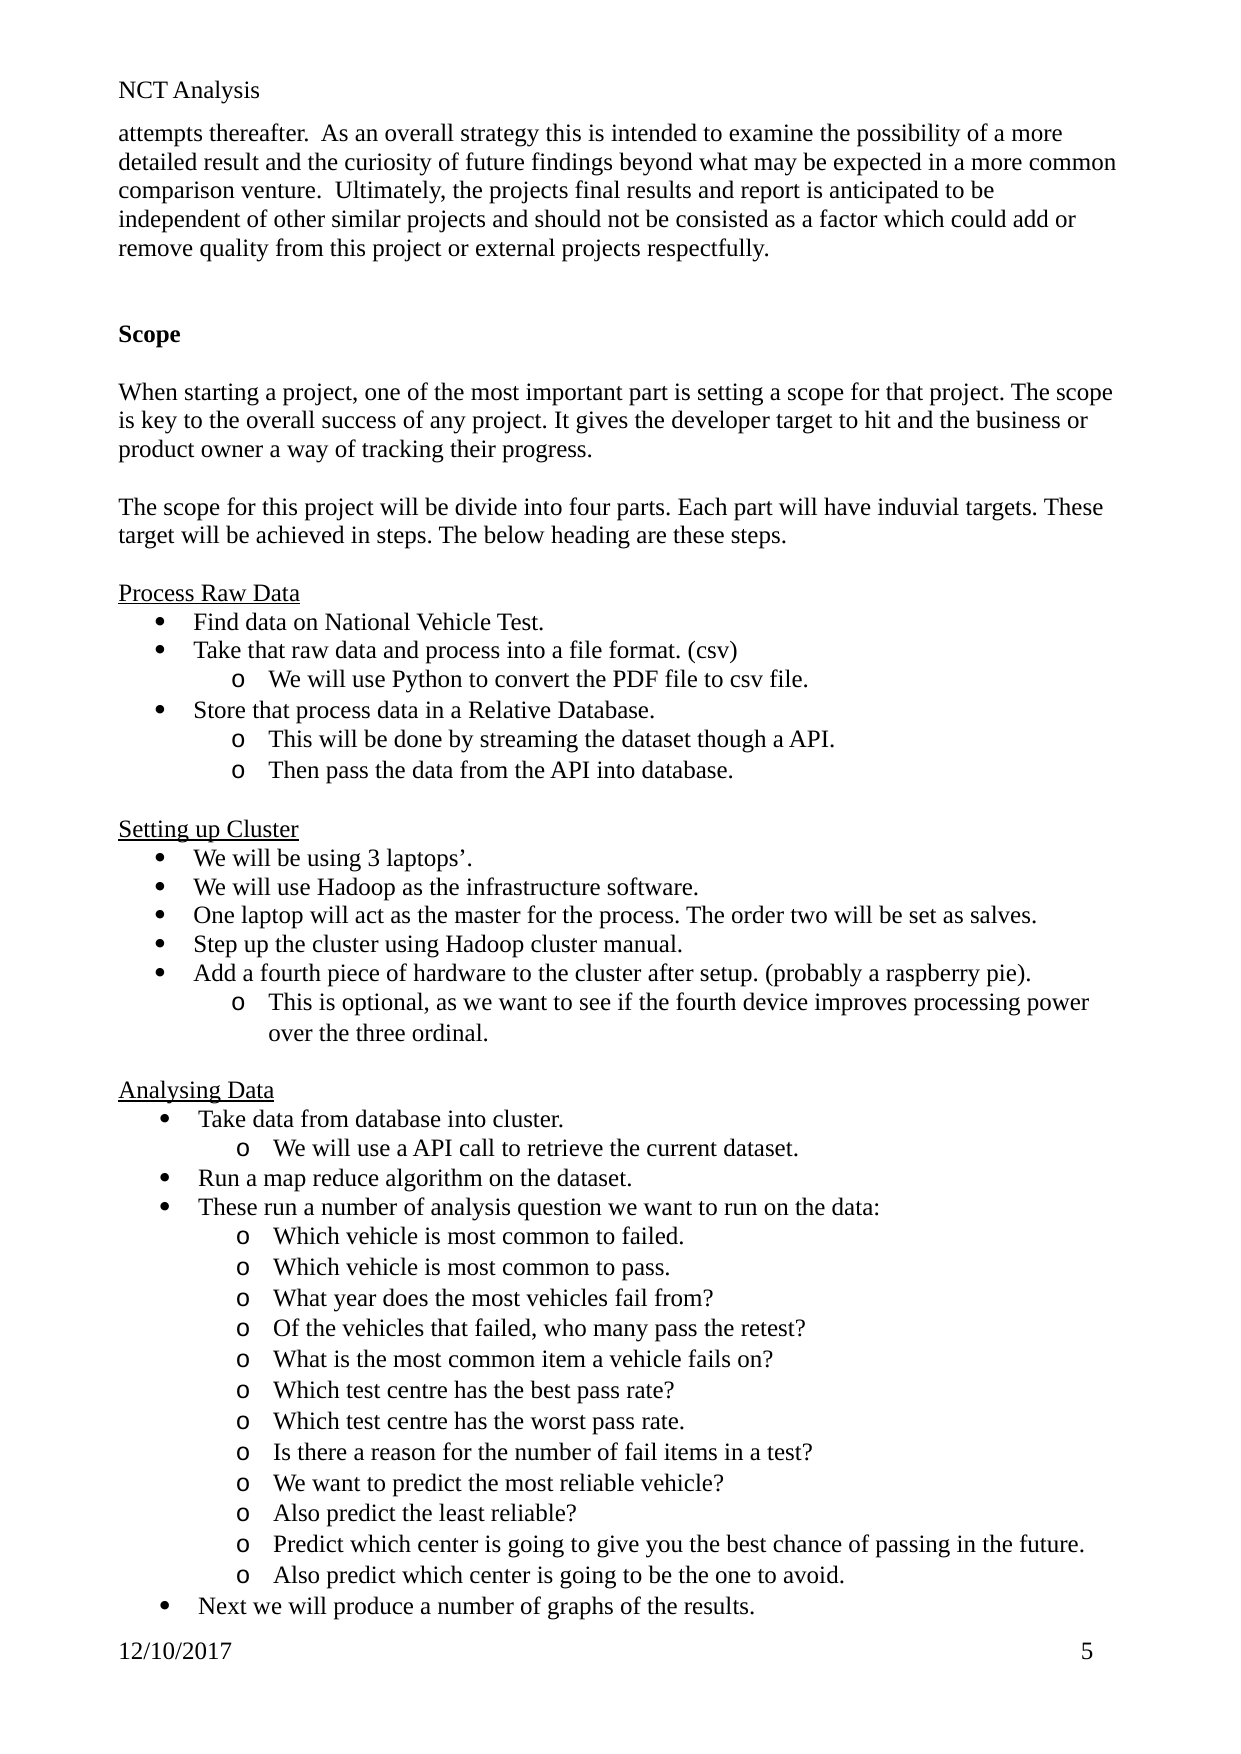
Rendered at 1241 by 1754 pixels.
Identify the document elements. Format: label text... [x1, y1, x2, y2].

list Then pass the data from the API into database. [231, 755, 1122, 786]
list Which test centre has the worst pass rate. [235, 1406, 1122, 1437]
list Add a fourth piece of hardware to the cluster after setup. (probably a raspberry pie). [156, 958, 1122, 987]
list Take that raw data and process into a file format. (csv) [156, 636, 1122, 664]
list Take data from database into cluster. [160, 1104, 1122, 1133]
list One laptop will act as the master for the process. The order two will be set as salves. [156, 901, 1122, 929]
list This will be done by streaming the dataset though a API. [231, 724, 1122, 755]
list Is there a reason for the number of fail items in a test? [235, 1437, 1122, 1468]
list Which test centre has the best pass rate? [235, 1375, 1122, 1406]
list We will be using 3 laptops’. [156, 843, 1122, 872]
list Step up the cluster using Hadoop cluster manual. [156, 929, 1122, 958]
list We will use Hadoop as the infrastructure software. [156, 872, 1122, 901]
list Next we will produce a number of graphs of the results. [160, 1591, 1122, 1620]
text The scope for this project will be divide into four parts. Each part will have induvial targets. These target will be achieved in steps. The below heading are these steps. [118, 492, 1122, 549]
list Predict which center is going to give you the best chance of passing in the future. [235, 1529, 1122, 1560]
list Which vehicle is most common to failed. [235, 1221, 1122, 1252]
text attempts thereafter. As an overall strategy this is intended to examine the possibility of a more detailed result and the curiosity of future findings beyond what may be expected in a more common comparison venture. Ultimately, the projects final results and report is anticipated to be independent of other similar projects and should not be consisted as a factor which could add or remove quality from this project or external projects respectfully. [118, 118, 1122, 262]
list Store that process data in a Relative Database. [156, 695, 1122, 724]
list Also predict which center is going to be the one to avoid. [235, 1560, 1122, 1591]
list Run a map reduce algorithm on the dataset. [160, 1163, 1122, 1192]
list What year does the most vehicles fail from? [235, 1283, 1122, 1313]
list These run a number of analysis question we want to run on the data: [160, 1192, 1122, 1221]
list Which vehicle is most common to pass. [235, 1252, 1122, 1283]
text Process Raw Data [118, 578, 1122, 607]
text When starting a project, one of the most important part is setting a scope for that project. The scope is key to the overall success of any project. It gives the developer target to hit and the business or product owner a way of tracking their progress. [118, 377, 1122, 463]
list Also predict the least reliable? [235, 1498, 1122, 1529]
text Setting up Cluster [118, 814, 1122, 843]
list What is the most common item a vehicle fails on? [235, 1344, 1122, 1375]
list Find data on National Vehicle Test. [156, 607, 1122, 636]
list We will use a API call to retrieve the current dataset. [235, 1133, 1122, 1163]
list Of the vehicles that failed, who many pass the retest? [235, 1313, 1122, 1344]
list We want to predict the most reliable vehicle? [235, 1468, 1122, 1498]
list We will use Python to convert the PDF file to csv file. [231, 664, 1122, 695]
list This is optional, as we want to see if the fourth device improves processing power over the three ordinal. [231, 987, 1122, 1046]
text Analysing Data [118, 1075, 1122, 1104]
text Scope [118, 319, 1122, 348]
